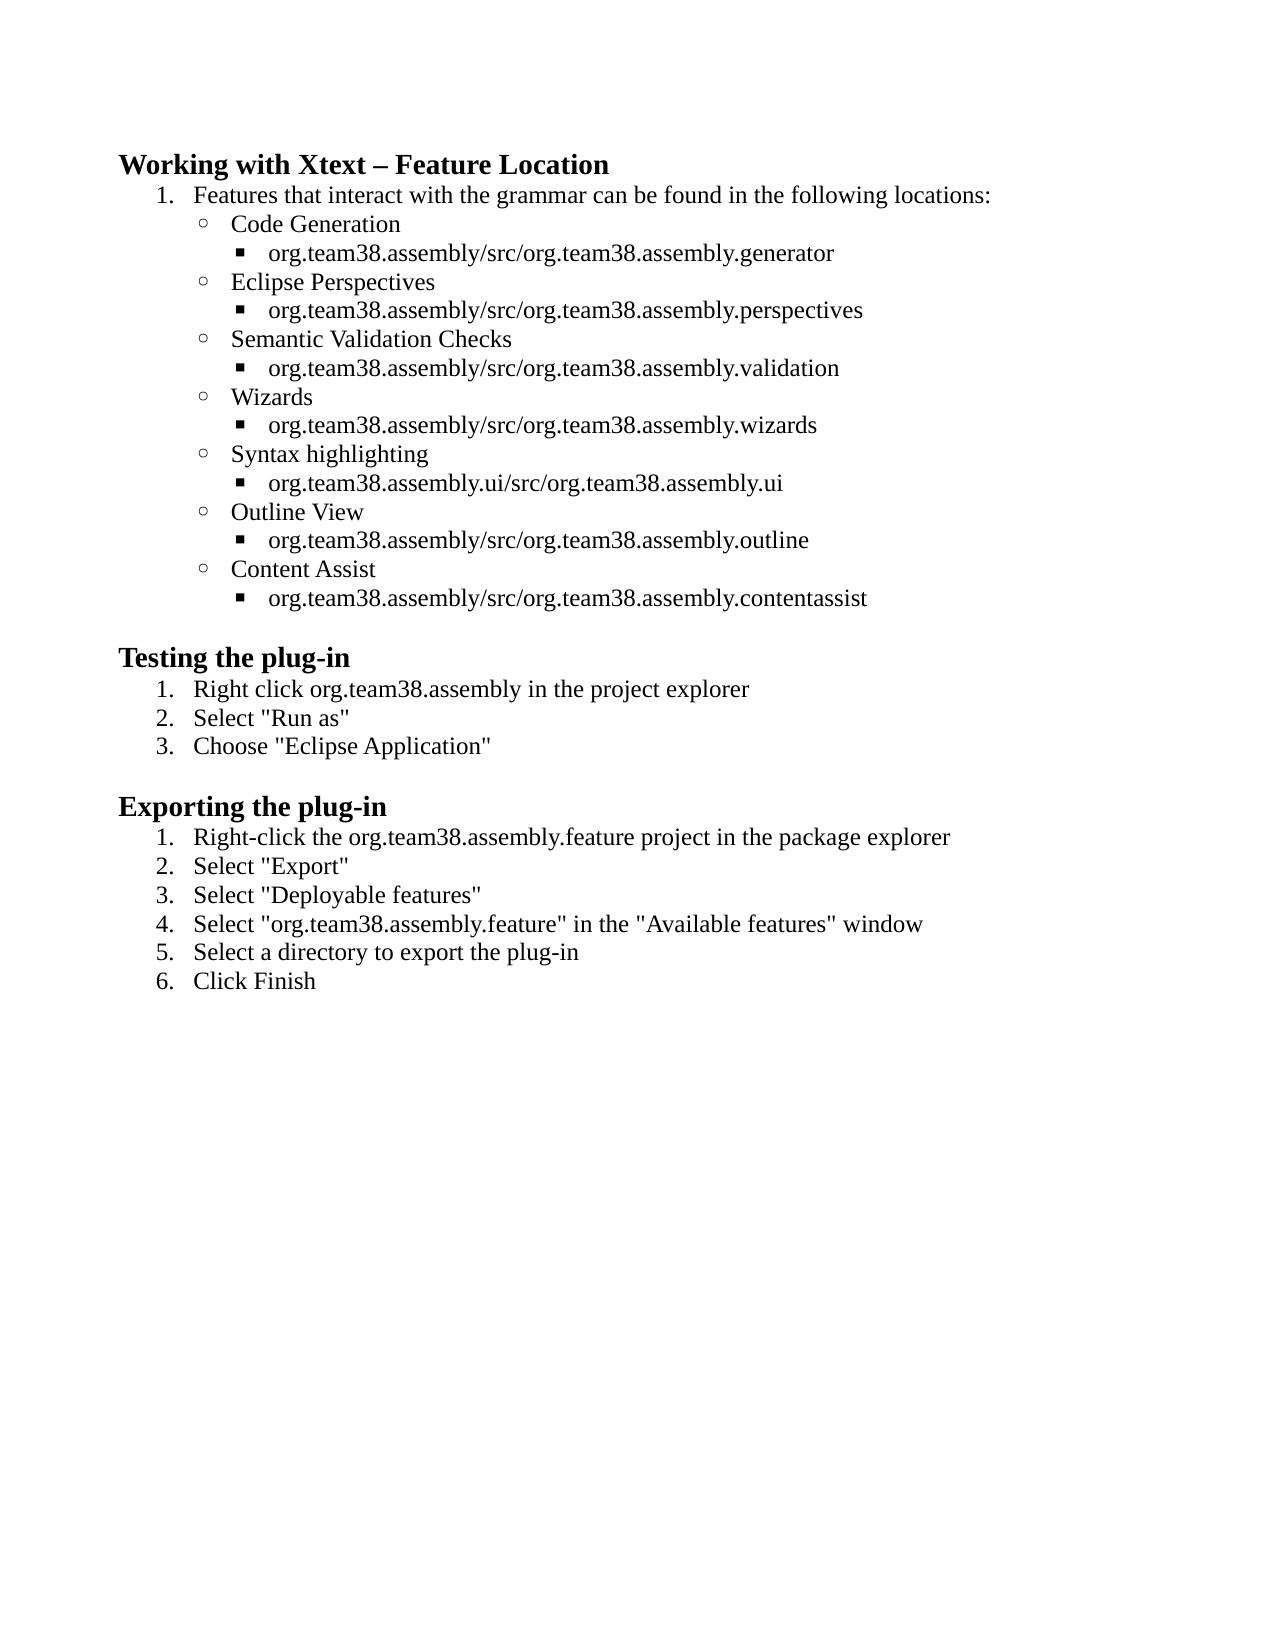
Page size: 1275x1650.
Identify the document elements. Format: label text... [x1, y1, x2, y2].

list org.team38.assembly/src/org.team38.assembly.validation [231, 353, 1157, 382]
list org.team38.assembly/src/org.team38.assembly.outline [231, 525, 1157, 554]
list Choose "Eclipse Application" [156, 731, 1157, 760]
text Exporting the plug-in [118, 789, 1157, 822]
list Select a directory to export the plug-in [156, 937, 1157, 966]
list org.team38.assembly/src/org.team38.assembly.wizards [231, 410, 1157, 439]
list Outline View [193, 497, 1157, 525]
list Click Finish [156, 966, 1157, 995]
list Select "Deployable features" [156, 880, 1157, 909]
list Select "Export" [156, 851, 1157, 880]
text Working with Xtext – Feature Location [118, 147, 1157, 180]
list Features that interact with the grammar can be found in the following locations: [156, 180, 1157, 209]
list Select "Run as" [156, 703, 1157, 731]
list Code Generation [193, 209, 1157, 238]
list Eclipse Perspectives [193, 267, 1157, 295]
list Content Assist [193, 554, 1157, 583]
list Right click org.team38.assembly in the project explorer [156, 674, 1157, 703]
list Right-click the org.team38.assembly.feature project in the package explorer [156, 822, 1157, 851]
list org.team38.assembly/src/org.team38.assembly.generator [231, 238, 1157, 267]
list Syntax highlighting [193, 439, 1157, 468]
list Semantic Validation Checks [193, 324, 1157, 353]
list org.team38.assembly/src/org.team38.assembly.perspectives [231, 295, 1157, 324]
list org.team38.assembly/src/org.team38.assembly.contentassist [231, 583, 1157, 612]
text Testing the plug-in [118, 640, 1157, 674]
list Wizards [193, 382, 1157, 410]
list Select "org.team38.assembly.feature" in the "Available features" window [156, 909, 1157, 937]
list org.team38.assembly.ui/src/org.team38.assembly.ui [231, 468, 1157, 497]
